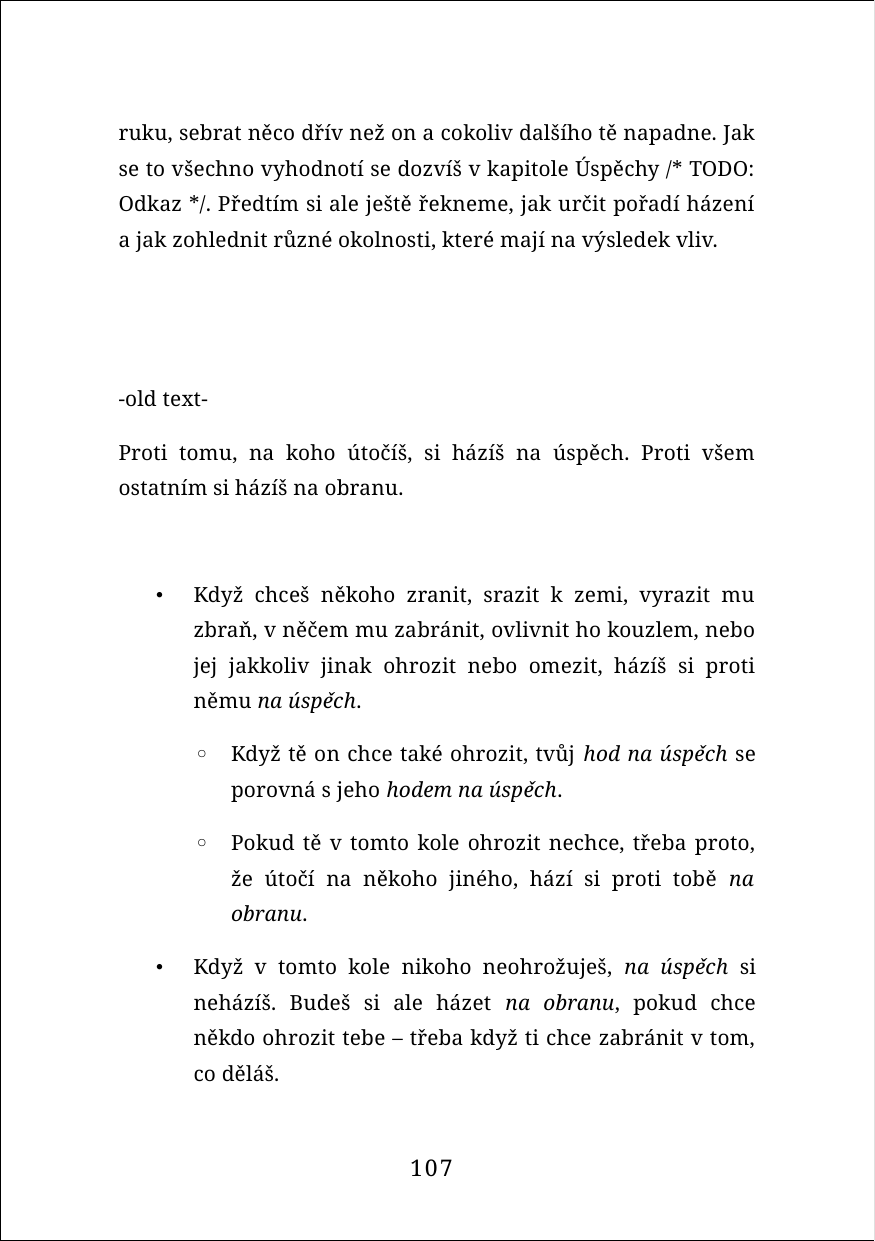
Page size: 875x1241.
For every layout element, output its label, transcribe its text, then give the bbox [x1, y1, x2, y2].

list Když chceš někoho zranit, srazit k zemi, vyrazit mu zbraň, v něčem mu zabránit, ovlivnit ho kouzlem, nebo jej jakkoliv jinak ohrozit nebo omezit, házíš si proti němu na úspěch. [156, 580, 756, 715]
list Když v tomto kole nikoho neohrožuješ, na úspěch si neházíš. Budeš si ale házet na obranu, pokud chce někdo ohrozit tebe – třeba když ti chce zabránit v tom, co děláš. [156, 952, 756, 1087]
list Pokud tě v tomto kole ohrozit nechce, třeba proto, že útočí na někoho jiného, hází si proti tobě na obranu. [193, 828, 756, 928]
text Proti tomu, na koho útočíš, si házíš na úspěch. Proti všem ostatním si házíš na obranu. [118, 438, 756, 502]
text -old text- [118, 384, 756, 413]
list Když tě on chce také ohrozit, tvůj hod na úspěch se porovná s jeho hodem na úspěch. [193, 739, 756, 803]
text ruku, sebrat něco dřív než on a cokoliv dalšího tě napadne. Jak se to všechno vyhodnotí se dozvíš v kapitole Úspěchy /* TODO: Odkaz */. Předtím si ale ještě řekneme, jak určit pořadí házení a jak zohlednit různé okolnosti, které mají na výsledek vliv. [118, 118, 756, 253]
